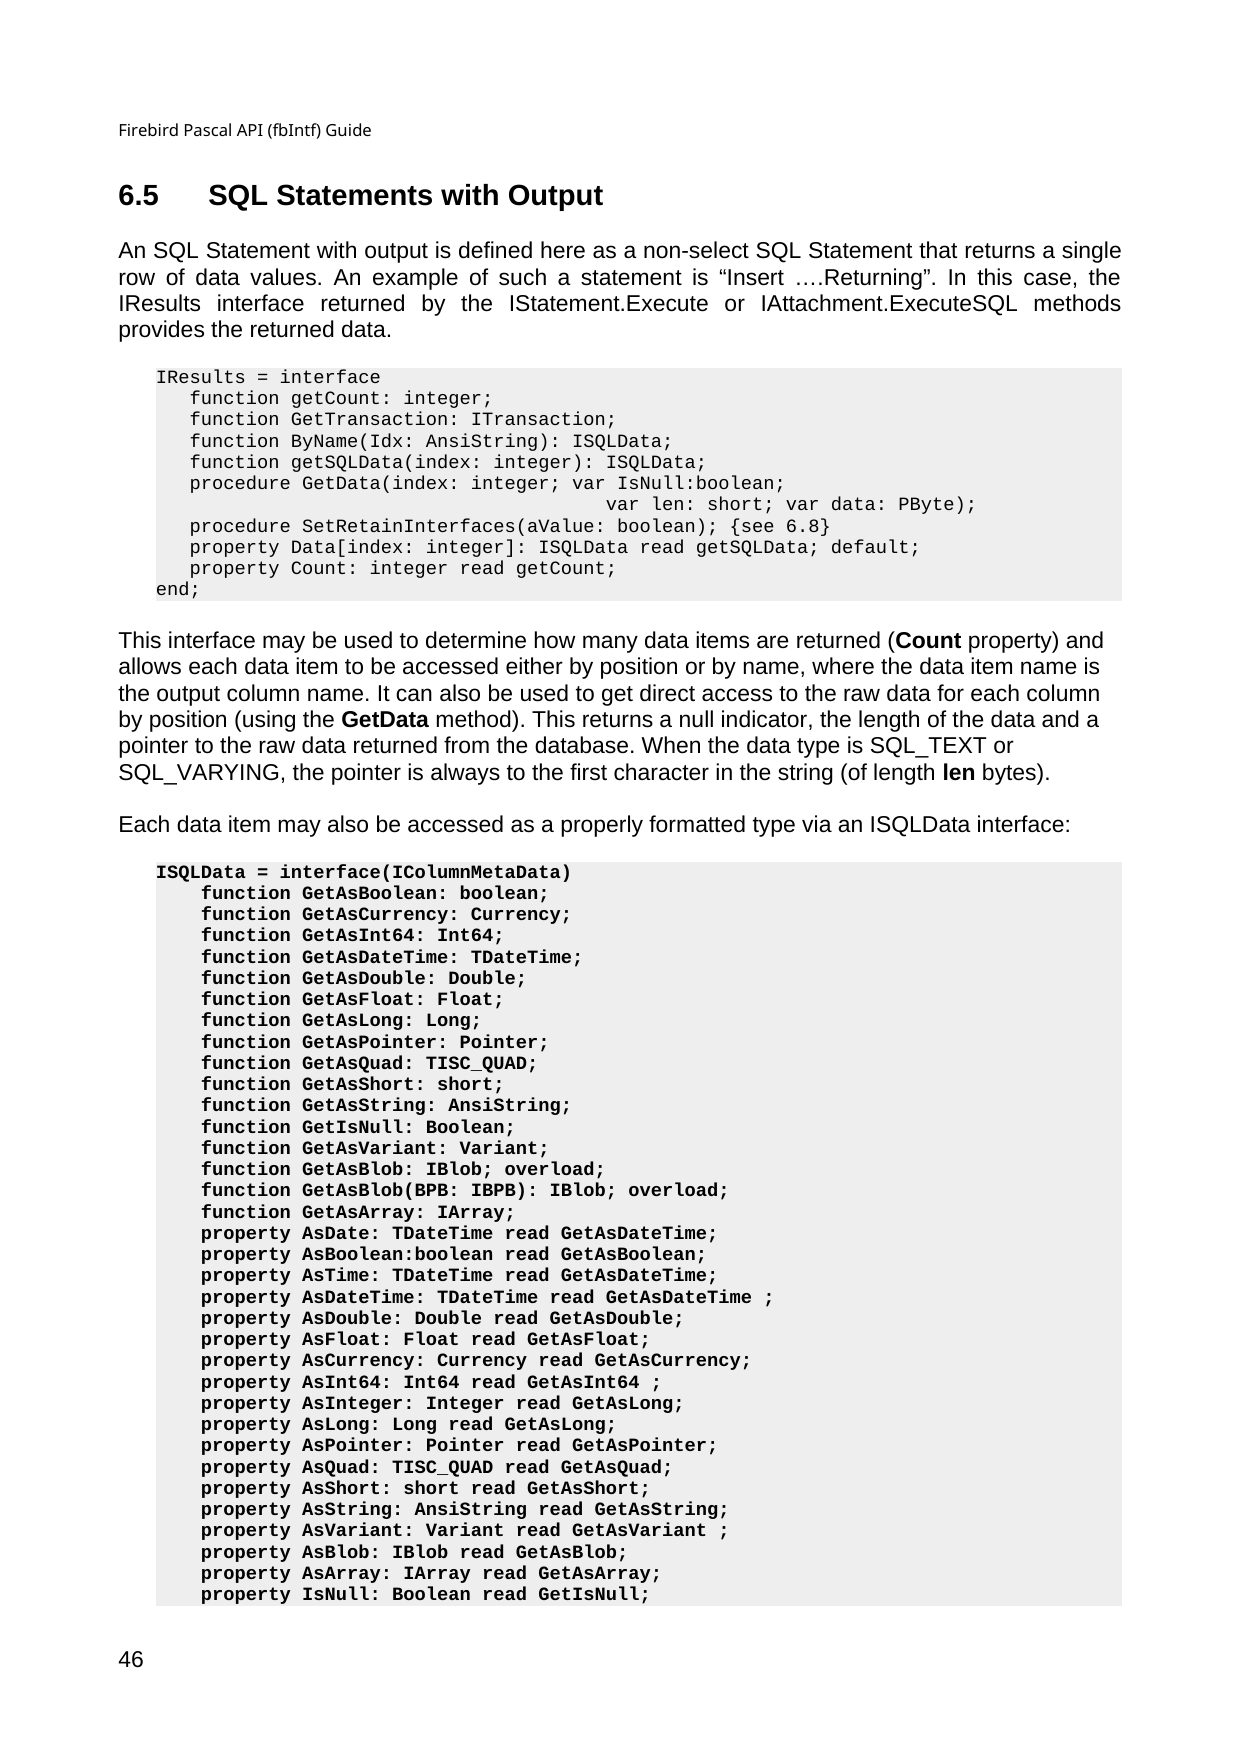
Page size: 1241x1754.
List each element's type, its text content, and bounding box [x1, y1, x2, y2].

text function ByName(Idx: AnsiString): ISQLData; [156, 431, 1122, 453]
text function GetAsBlob(BPB: IBPB): IBlob; overload; [156, 1181, 1122, 1202]
text procedure GetData(index: integer; var IsNull:boolean; [156, 474, 1122, 495]
subtitle SQL Statements with Output [118, 178, 1122, 212]
text property AsInt64: Int64 read GetAsInt64 ; [156, 1372, 1122, 1394]
text function GetAsString: AnsiString; [156, 1096, 1122, 1117]
text procedure SetRetainInterfaces(aValue: boolean); {see 6.8} [156, 516, 1122, 538]
text function GetAsBoolean: boolean; [156, 884, 1122, 905]
text property Count: integer read getCount; [156, 559, 1122, 580]
text property AsTime: TDateTime read GetAsDateTime; [156, 1266, 1122, 1287]
text property AsCurrency: Currency read GetAsCurrency; [156, 1351, 1122, 1372]
text property AsFloat: Float read GetAsFloat; [156, 1330, 1122, 1351]
text property AsDouble: Double read GetAsDouble; [156, 1309, 1122, 1330]
text var len: short; var data: PByte); [156, 495, 1122, 516]
text property AsQuad: TISC_QUAD read GetAsQuad; [156, 1457, 1122, 1479]
text function GetAsLong: Long; [156, 1011, 1122, 1032]
text function GetAsPointer: Pointer; [156, 1032, 1122, 1054]
text function getCount: integer; [156, 389, 1122, 410]
text IResults = interface [156, 368, 1122, 389]
text function GetAsFloat: Float; [156, 990, 1122, 1011]
text function GetAsVariant: Variant; [156, 1139, 1122, 1160]
text property AsBoolean:boolean read GetAsBoolean; [156, 1245, 1122, 1266]
text function GetAsBlob: IBlob; overload; [156, 1160, 1122, 1181]
text property AsArray: IArray read GetAsArray; [156, 1564, 1122, 1585]
text property Data[index: integer]: ISQLData read getSQLData; default; [156, 538, 1122, 559]
text function GetAsQuad: TISC_QUAD; [156, 1054, 1122, 1075]
text property AsInteger: Integer read GetAsLong; [156, 1394, 1122, 1415]
text function GetAsCurrency: Currency; [156, 905, 1122, 926]
text property AsString: AnsiString read GetAsString; [156, 1500, 1122, 1521]
text end; [156, 580, 1122, 601]
text function GetAsArray: IArray; [156, 1202, 1122, 1224]
text property AsDate: TDateTime read GetAsDateTime; [156, 1224, 1122, 1245]
text Each data item may also be accessed as a properly formatted type via an ISQLData interface: [118, 811, 1122, 837]
text ISQLData = interface(IColumnMetaData) [156, 862, 1122, 884]
text function getSQLData(index: integer): ISQLData; [156, 453, 1122, 474]
text property AsShort: short read GetAsShort; [156, 1479, 1122, 1500]
text This interface may be used to determine how many data items are returned (Count property) and allows each data item to be accessed either by position or by name, where the data item name is the output column name. It can also be used to get direct access to the raw data for each column by position (using the GetData method). This returns a null indicator, the length of the data and a pointer to the raw data returned from the database. When the data type is SQL_TEXT or SQL_VARYING, the pointer is always to the first character in the string (of length len bytes). [118, 627, 1122, 785]
text function GetTransaction: ITransaction; [156, 410, 1122, 431]
text property AsBlob: IBlob read GetAsBlob; [156, 1542, 1122, 1564]
text function GetAsDateTime: TDateTime; [156, 947, 1122, 969]
text property AsVariant: Variant read GetAsVariant ; [156, 1521, 1122, 1542]
text property AsDateTime: TDateTime read GetAsDateTime ; [156, 1287, 1122, 1309]
text property IsNull: Boolean read GetIsNull; [156, 1585, 1122, 1606]
text function GetAsInt64: Int64; [156, 926, 1122, 947]
text function GetIsNull: Boolean; [156, 1117, 1122, 1139]
text property AsPointer: Pointer read GetAsPointer; [156, 1436, 1122, 1457]
text function GetAsDouble: Double; [156, 969, 1122, 990]
text function GetAsShort: short; [156, 1075, 1122, 1096]
text An SQL Statement with output is defined here as a non-select SQL Statement that returns a single row of data values. An example of such a statement is “Insert ….Returning”. In this case, the IResults interface returned by the IStatement.Execute or IAttachment.ExecuteSQL methods provides the returned data. [118, 237, 1122, 343]
text property AsLong: Long read GetAsLong; [156, 1415, 1122, 1436]
